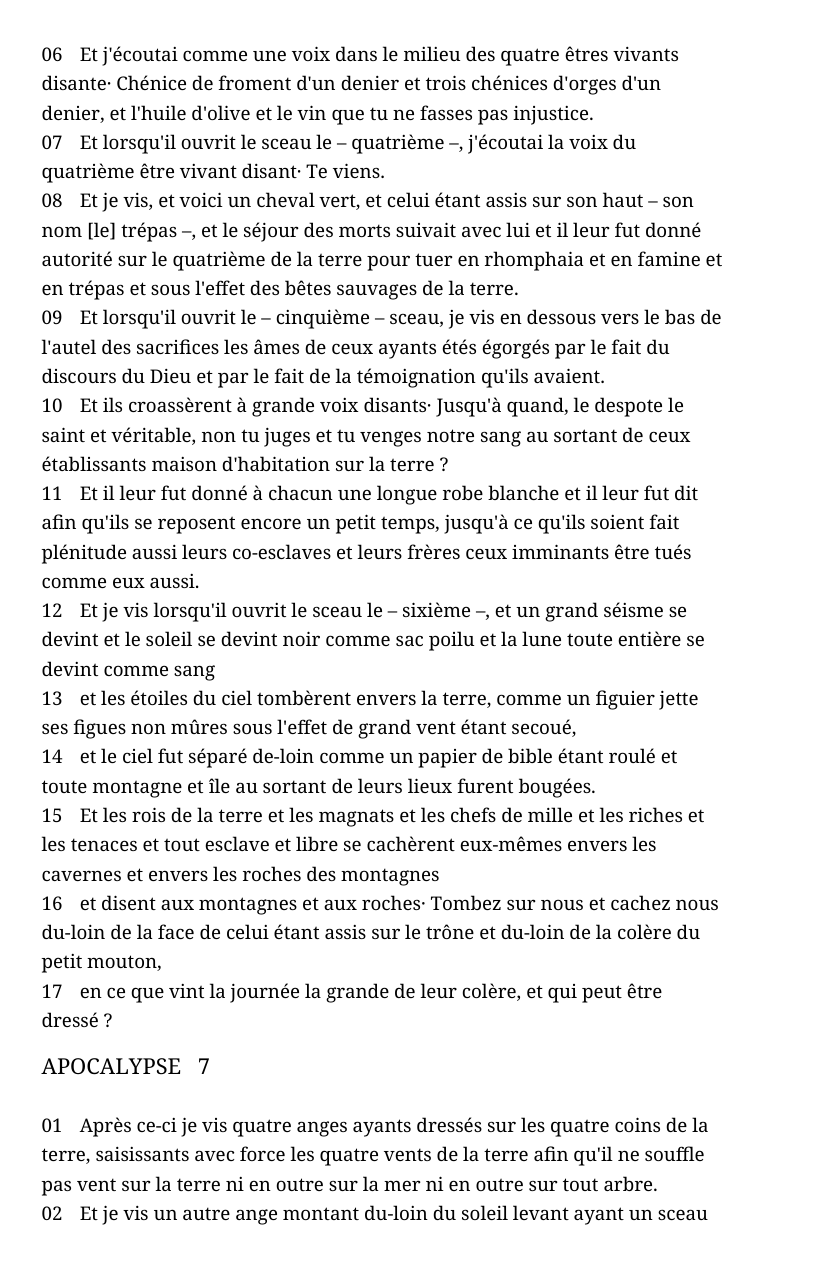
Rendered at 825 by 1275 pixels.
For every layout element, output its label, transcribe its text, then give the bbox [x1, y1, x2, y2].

text APOCALYPSE 7 [41, 1051, 724, 1081]
text 01 Après ce-ci je vis quatre anges ayants dressés sur les quatre coins de la terre, saisissants avec force les quatre vents de la terre afin qu'il ne souffle pas vent sur la terre ni en outre sur la mer ni en outre sur tout arbre. 02 Et je vis un autre ange montant du-loin du soleil levant ayant un sceau [41, 1085, 724, 1226]
text 06 Et j'écoutai comme une voix dans le milieu des quatre êtres vivants disante· Chénice de froment d'un denier et trois chénices d'orges d'un denier, et l'huile d'olive et le vin que tu ne fasses pas injustice. 07 Et lorsqu'il ouvrit le sceau le – quatrième –, j'écoutai la voix du quatrième être vivant disant· Te viens. 08 Et je vis, et voici un cheval vert, et celui étant assis sur son haut – son nom [le] trépas –, et le séjour des morts suivait avec lui et il leur fut donné autorité sur le quatrième de la terre pour tuer en rhomphaia et en famine et en trépas et sous l'effet des bêtes sauvages de la terre. 09 Et lorsqu'il ouvrit le – cinquième – sceau, je vis en dessous vers le bas de l'autel des sacrifices les âmes de ceux ayants étés égorgés par le fait du discours du Dieu et par le fait de la témoignation qu'ils avaient. 10 Et ils croassèrent à grande voix disants· Jusqu'à quand, le despote le saint et véritable, non tu juges et tu venges notre sang au sortant de ceux établissants maison d'habitation sur la terre ? 11 Et il leur fut donné à chacun une longue robe blanche et il leur fut dit afin qu'ils se reposent encore un petit temps, jusqu'à ce qu'ils soient fait plénitude aussi leurs co-esclaves et leurs frères ceux imminants être tués comme eux aussi. 12 Et je vis lorsqu'il ouvrit le sceau le – sixième –, et un grand séisme se devint et le soleil se devint noir comme sac poilu et la lune toute entière se devint comme sang 13 et les étoiles du ciel tombèrent envers la terre, comme un figuier jette ses figues non mûres sous l'effet de grand vent étant secoué, 14 et le ciel fut séparé de-loin comme un papier de bible étant roulé et toute montagne et île au sortant de leurs lieux furent bougées. 15 Et les rois de la terre et les magnats et les chefs de mille et les riches et les tenaces et tout esclave et libre se cachèrent eux-mêmes envers les cavernes et envers les roches des montagnes 16 et disent aux montagnes et aux roches· Tombez sur nous et cachez nous du-loin de la face de celui étant assis sur le trône et du-loin de la colère du petit mouton, 17 en ce que vint la journée la grande de leur colère, et qui peut être dressé ? [41, 41, 724, 1033]
